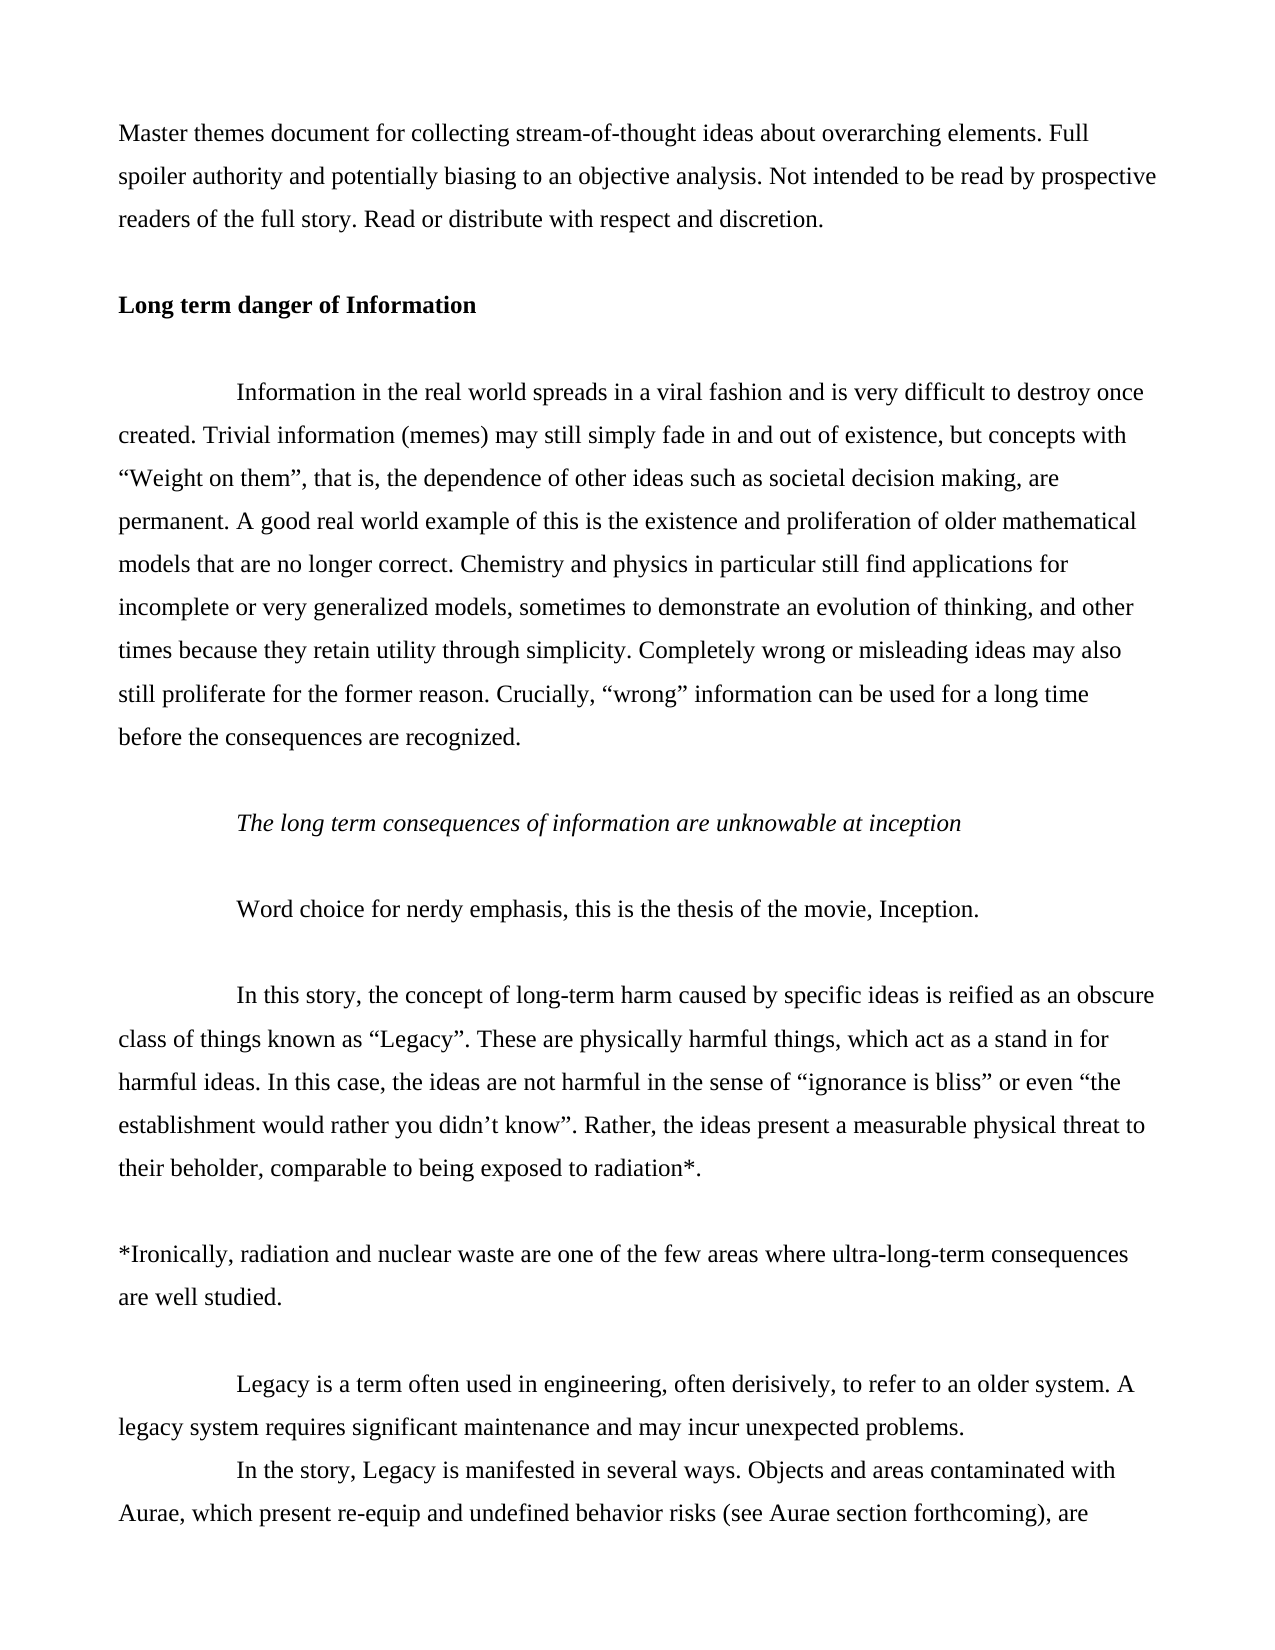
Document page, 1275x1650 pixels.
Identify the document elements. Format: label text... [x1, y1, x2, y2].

text Long term danger of Information [118, 291, 1157, 319]
text In the story, Legacy is manifested in several ways. Objects and areas contaminated with Aurae, which present re-equip and undefined behavior risks (see Aurae section forthcoming), are [118, 1455, 1157, 1527]
text Legacy is a term often used in engineering, often derisively, to refer to an older system. A legacy system requires significant maintenance and may incur unexpected problems. [118, 1369, 1157, 1441]
text The long term consequences of information are unknowable at inception [118, 808, 1157, 837]
text Master themes document for collecting stream-of-thought ideas about overarching elements. Full spoiler authority and potentially biasing to an objective analysis. Not intended to be read by prospective readers of the full story. Read or distribute with respect and discretion. [118, 118, 1157, 233]
text Word choice for nerdy emphasis, this is the thesis of the movie, Inception. [118, 894, 1157, 923]
text In this story, the concept of long-term harm caused by specific ideas is reified as an obscure class of things known as “Legacy”. These are physically harmful things, which act as a stand in for harmful ideas. In this case, the ideas are not harmful in the sense of “ignorance is bliss” or even “the establishment would rather you didn’t know”. Rather, the ideas present a measurable physical threat to their beholder, comparable to being exposed to radiation*. [118, 981, 1157, 1182]
text Information in the real world spreads in a viral fashion and is very difficult to destroy once created. Trivial information (memes) may still simply fade in and out of existence, but concepts with “Weight on them”, that is, the dependence of other ideas such as societal decision making, are permanent. A good real world example of this is the existence and proliferation of older mathematical models that are no longer correct. Chemistry and physics in particular still find applications for incomplete or very generalized models, sometimes to demonstrate an evolution of thinking, and other times because they retain utility through simplicity. Completely wrong or misleading ideas may also still proliferate for the former reason. Crucially, “wrong” information can be used for a long time before the consequences are recognized. [118, 377, 1157, 751]
text *Ironically, radiation and nuclear waste are one of the few areas where ultra-long-term consequences are well studied. [118, 1239, 1157, 1311]
